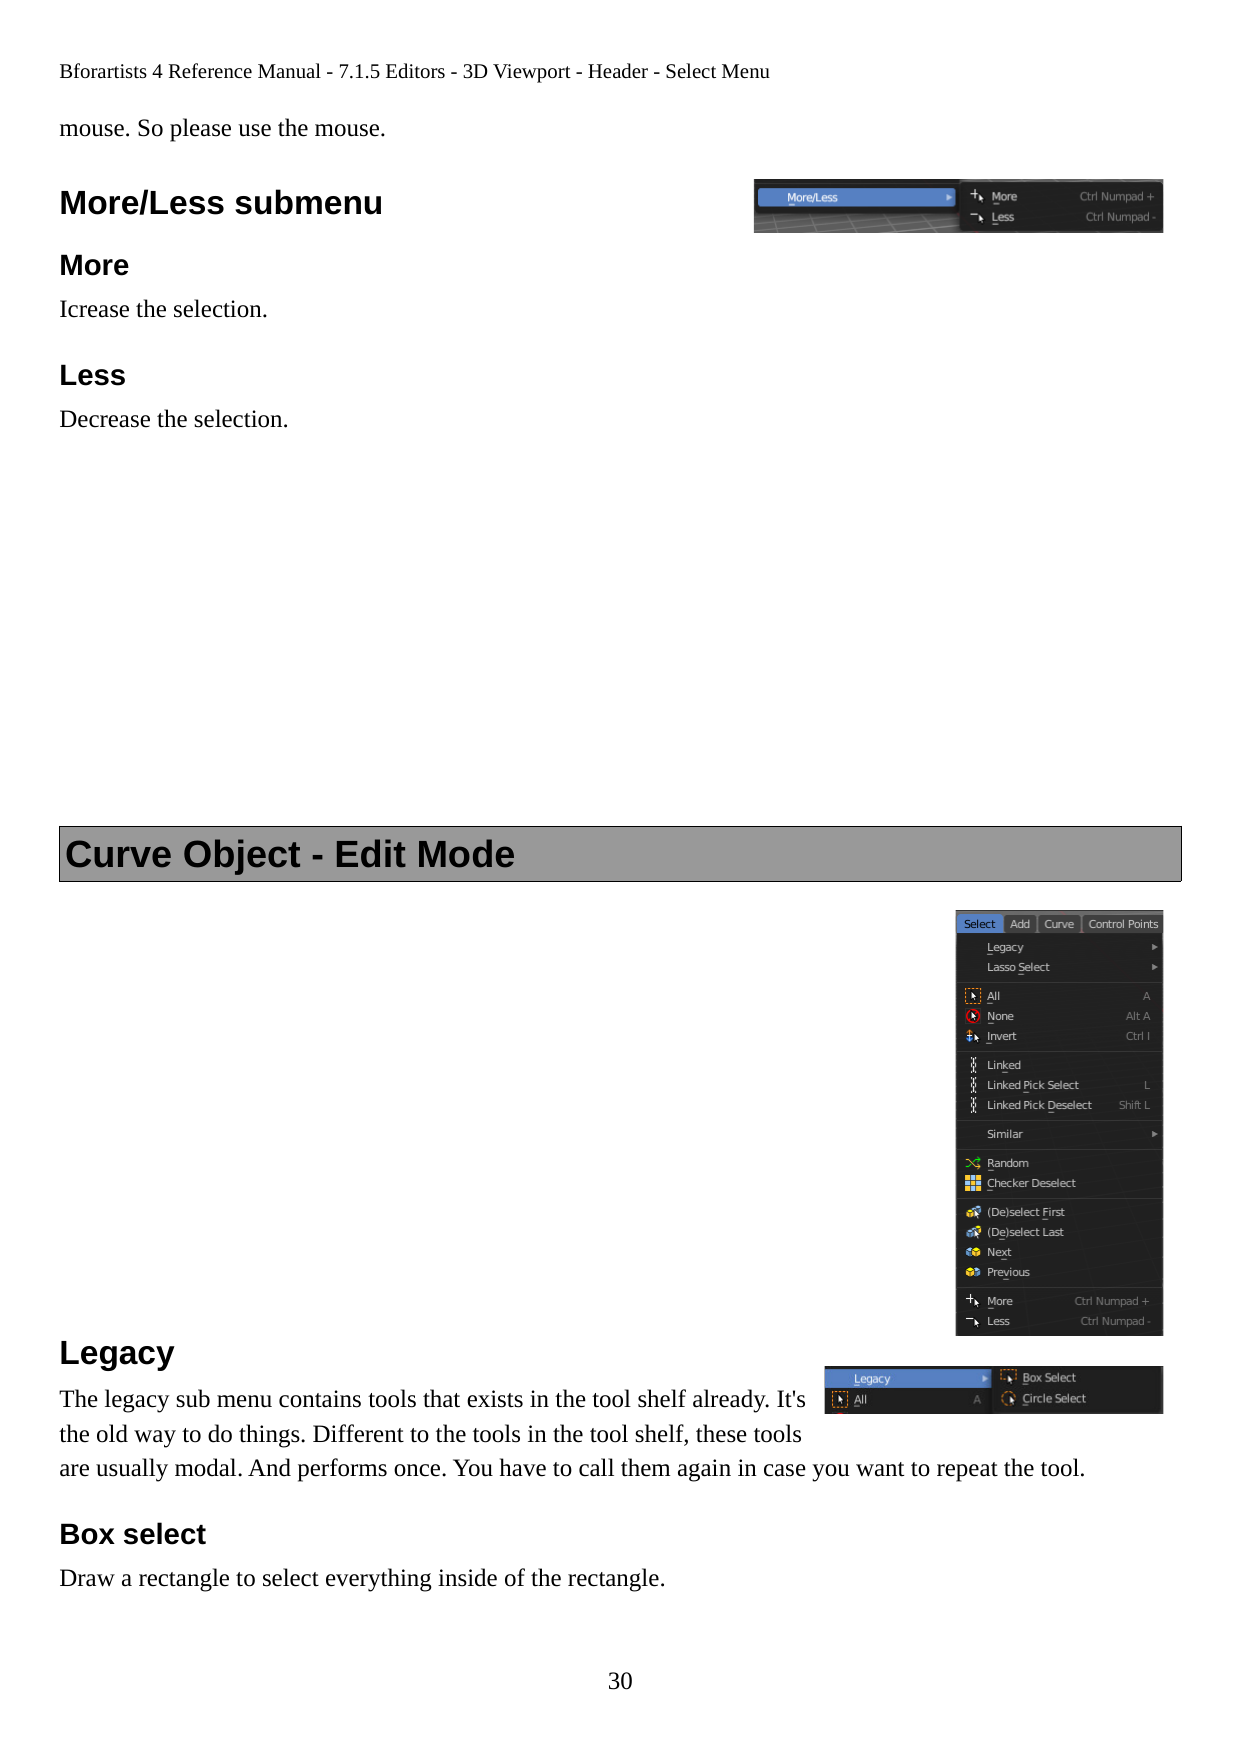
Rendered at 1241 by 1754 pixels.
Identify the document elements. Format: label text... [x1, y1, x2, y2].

subtitle Legacy [59, 1333, 1181, 1372]
subtitle More [59, 248, 1181, 282]
table_header Curve Object - Edit Mode [60, 827, 1181, 881]
picture [955, 910, 1164, 1336]
text Draw a rectangle to select everything inside of the rectangle. [59, 1563, 1181, 1592]
text Icrease the selection. [59, 294, 1181, 323]
subtitle Less [59, 358, 1181, 392]
text mouse. So please use the mouse. [59, 113, 1181, 141]
text Decrease the selection. [59, 404, 1181, 433]
picture [753, 179, 1164, 233]
subtitle Box select [59, 1517, 1181, 1551]
subtitle [1164, 182, 1181, 221]
subtitle More/Less submenu [59, 182, 753, 221]
text The legacy sub menu contains tools that exists in the tool shelf already. It's the old way to do things. Different to the tools in the tool shelf, these tools are usually modal. And performs once. You have to call them again in case you want to repeat the tool. [59, 1384, 1181, 1482]
picture [824, 1366, 1164, 1414]
